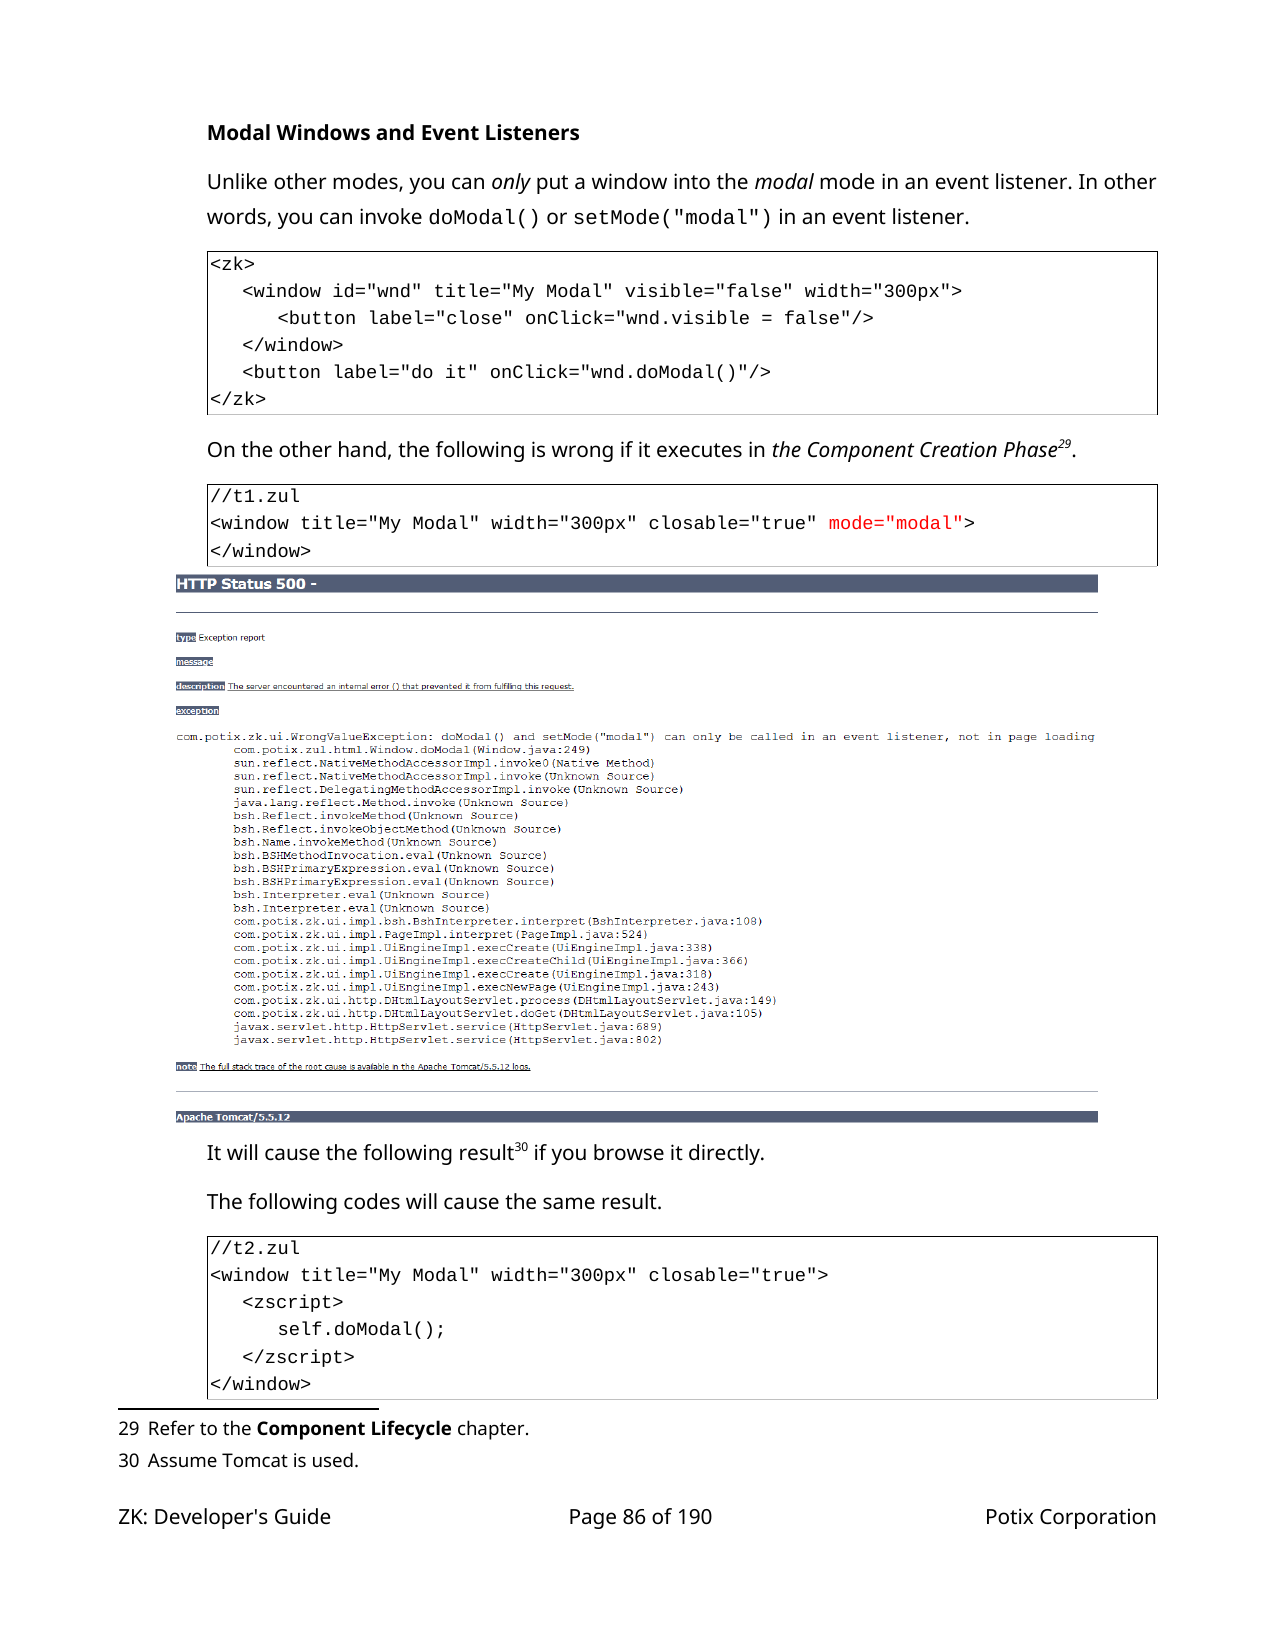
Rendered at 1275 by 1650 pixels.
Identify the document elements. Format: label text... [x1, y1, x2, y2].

text Refer to the Component Lifecycle chapter. [118, 1416, 1157, 1441]
text <window title="My Modal" width="300px" closable="true" mode="modal"> [208, 511, 1157, 536]
text <zk> [208, 252, 1157, 276]
subtitle Modal Windows and Event Listeners [207, 118, 1157, 146]
text <window title="My Modal" width="300px" closable="true"> [208, 1263, 1157, 1287]
text //t1.zul [208, 485, 1157, 508]
picture [172, 571, 1103, 1126]
text On the other hand, the following is wrong if it executes in the Component Creation Phase. [207, 435, 1157, 463]
text Unlike other modes, you can only put a window into the modal mode in an event listener. In other words, you can invoke doModal() or setMode("modal") in an event listener. [207, 167, 1157, 231]
text </window> [208, 538, 1157, 566]
text //t2.zul [208, 1237, 1157, 1260]
text <button label="close" onClick="wnd.visible = false"/> [208, 306, 1157, 330]
text </zk> [208, 387, 1157, 414]
text The following codes will cause the same result. [207, 1187, 1157, 1215]
text <window id="wnd" title="My Modal" visible="false" width="300px"> [208, 278, 1157, 303]
text self.doModal(); [208, 1317, 1157, 1342]
text Assume Tomcat is used. [118, 1447, 1157, 1473]
text </window> [208, 333, 1157, 357]
text </zscript> [208, 1344, 1157, 1369]
text <zscript> [208, 1290, 1157, 1314]
text It will cause the following result if you browse it directly. [207, 1126, 1157, 1166]
text </window> [208, 1372, 1157, 1399]
text <button label="do it" onClick="wnd.doModal()"/> [208, 360, 1157, 384]
